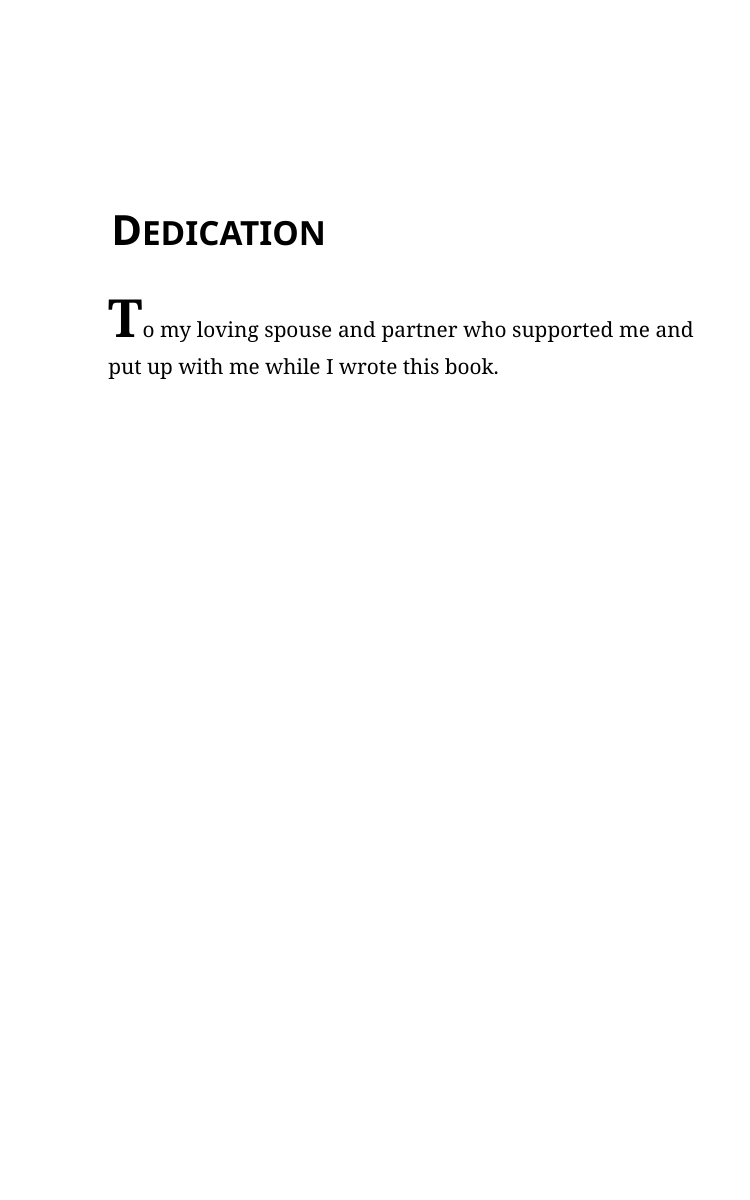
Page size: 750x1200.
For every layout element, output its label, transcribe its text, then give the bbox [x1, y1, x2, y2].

text To my loving spouse and partner who supported me and put up with me while I wrote this book. [108, 281, 694, 381]
subtitle Dedication [108, 197, 694, 260]
